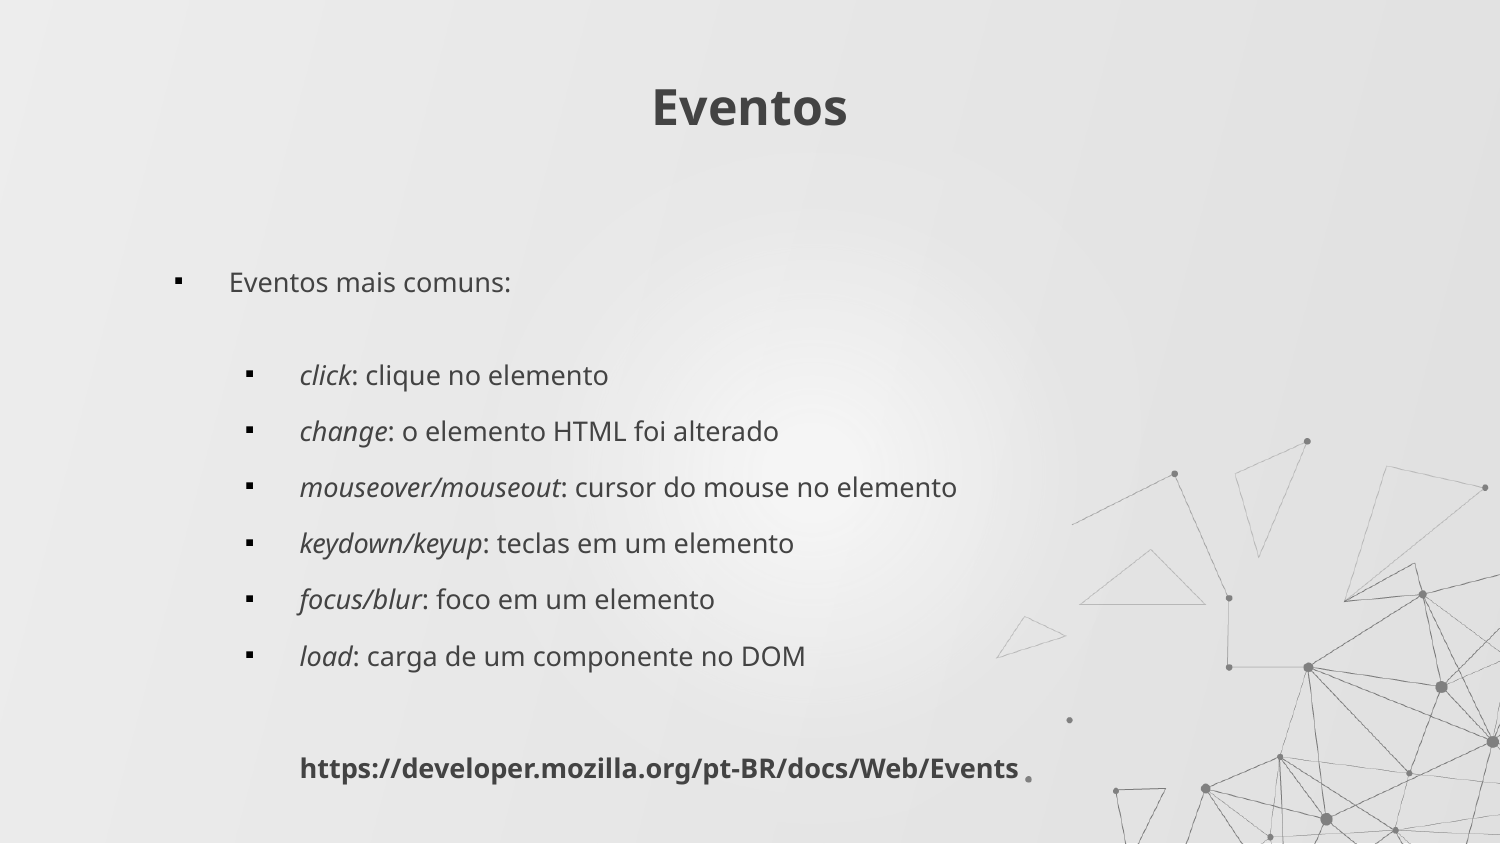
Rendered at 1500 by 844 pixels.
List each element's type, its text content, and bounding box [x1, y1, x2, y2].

title Eventos [60, 60, 1441, 216]
list Eventos mais comuns: click: clique no elemento change: o elemento HTML foi alterado mouseover/mouseout: cursor do mouse no elemento keydown/keyup: teclas em um elemento focus/blur: foco em um elemento load: carga de um componente no DOM https://developer.mozilla.org/pt-BR/docs/Web/Events [142, 216, 1278, 455]
picture [0, 0, 1500, 844]
